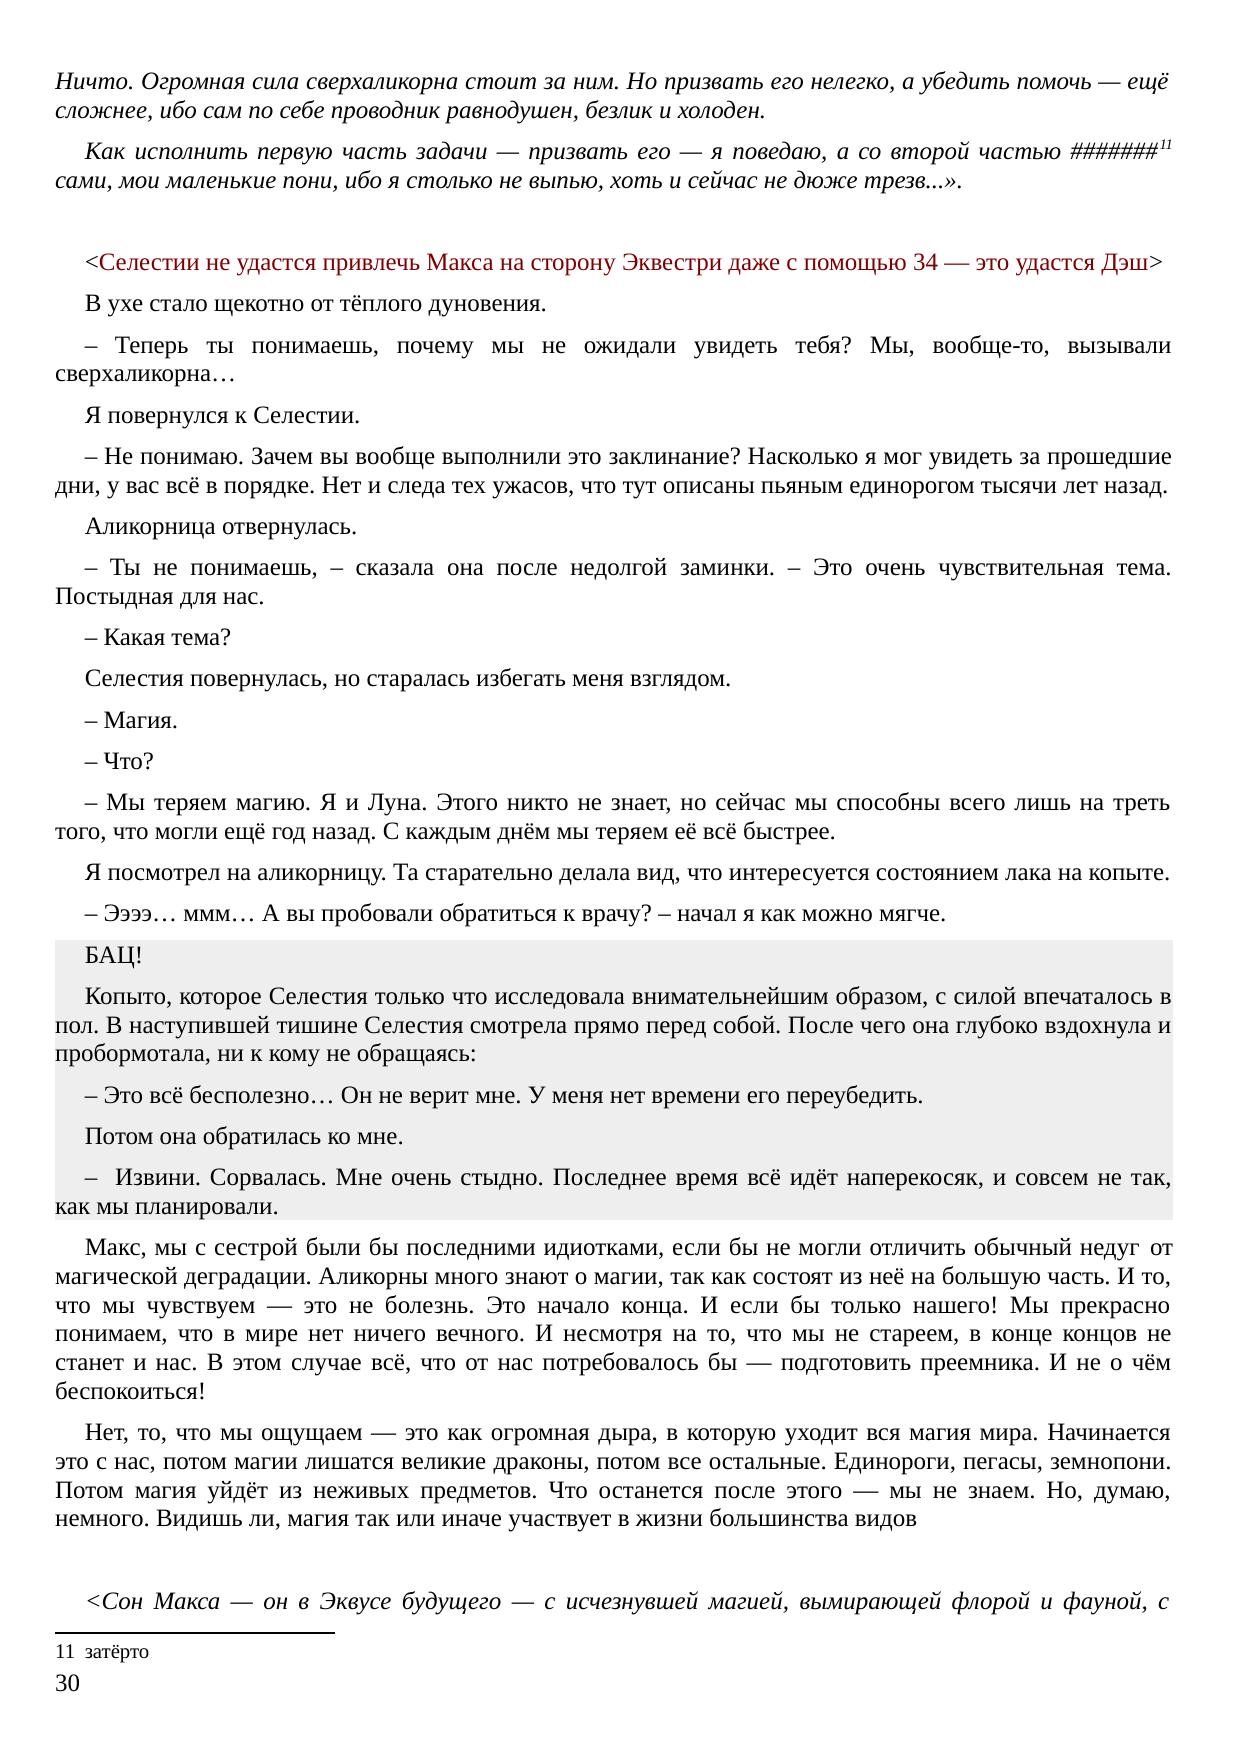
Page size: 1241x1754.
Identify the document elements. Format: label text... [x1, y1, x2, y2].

text – Извини. Сорвалась. Мне очень стыдно. Последнее время всё идёт наперекосяк, и совсем не так, как мы планировали. [55, 1162, 1173, 1220]
text Копыто, которое Селестия только что исследовала внимательнейшим образом, с силой впечаталось в пол. В наступившей тишине Селестия смотрела прямо перед собой. После чего она глубоко вздохнула и пробормотала, ни к кому не обращаясь: [55, 981, 1173, 1067]
text – Ээээ… ммм… А вы пробовали обратиться к врачу? – начал я как можно мягче. [55, 898, 1173, 927]
text Аликорница отвернулась. [55, 511, 1173, 540]
text – Теперь ты понимаешь, почему мы не ожидали увидеть тебя? Мы, вообще-то, вызывали сверхаликорна… [55, 330, 1173, 387]
text <Сон Макса — он в Эквусе будущего — с исчезнувшей магией, вымирающей флорой и фауной, с [55, 1586, 1173, 1615]
text – Магия. [55, 705, 1173, 733]
text – Это всё бесполезно… Он не верит мне. У меня нет времени его переубедить. [55, 1080, 1173, 1108]
text Макс, мы с сестрой были бы последними идиотками, если бы не могли отличить обычный недуг от магической деградации. Аликорны много знают о магии, так как состоят из неё на большую часть. И то, что мы чувствуем — это не болезнь. Это начало конца. И если бы только нашего! Мы прекрасно понимаем, что в мире нет ничего вечного. И несмотря на то, что мы не стареем, в конце концов не станет и нас. В этом случае всё, что от нас потребовалось бы — подготовить преемника. И не о чём беспокоиться! [55, 1232, 1173, 1405]
text – Не понимаю. Зачем вы вообще выполнили это заклинание? Насколько я мог увидеть за прошедшие дни, у вас всё в порядке. Нет и следа тех ужасов, что тут описаны пьяным единорогом тысячи лет назад. [55, 441, 1173, 498]
text Я посмотрел на аликорницу. Та старательно делала вид, что интересуется состоянием лака на копыте. [55, 857, 1173, 886]
text В ухе стало щекотно от тёплого дуновения. [55, 288, 1173, 317]
text Я повернулся к Селестии. [55, 400, 1173, 428]
text Потом она обратилась ко мне. [55, 1121, 1173, 1150]
text Ничто. Огромная сила сверхаликорна стоит за ним. Но призвать его нелегко, а убедить помочь — ещё сложнее, ибо сам по себе проводник равнодушен, безлик и холоден. [55, 66, 1173, 123]
text <Селестии не удастся привлечь Макса на сторону Эквестри даже с помощью 34 — это удастся Дэш> [55, 247, 1173, 276]
text – Мы теряем магию. Я и Луна. Этого никто не знает, но сейчас мы способны всего лишь на треть того, что могли ещё год назад. С каждым днём мы теряем её всё быстрее. [55, 787, 1173, 845]
text Как исполнить первую часть задачи — призвать его — я поведаю, а со второй частью ####### сами, мои маленькие пони, ибо я столько не выпью, хоть и сейчас не дюже трезв...». [55, 136, 1173, 193]
text затёрто [55, 1639, 1173, 1663]
text – Какая тема? [55, 622, 1173, 651]
text – Что? [55, 746, 1173, 775]
text Селестия повернулась, но старалась избегать меня взглядом. [55, 663, 1173, 692]
text – Ты не понимаешь, – сказала она после недолгой заминки. – Это очень чувствительная тема. Постыдная для нас. [55, 552, 1173, 610]
text Нет, то, что мы ощущаем — это как огромная дыра, в которую уходит вся магия мира. Начинается это с нас, потом магии лишатся великие драконы, потом все остальные. Единороги, пегасы, земнопони. Потом магия уйдёт из неживых предметов. Что останется после этого — мы не знаем. Но, думаю, немного. Видишь ли, магия так или иначе участвует в жизни большинства видов [55, 1417, 1173, 1532]
text БАЦ! [55, 940, 1173, 968]
